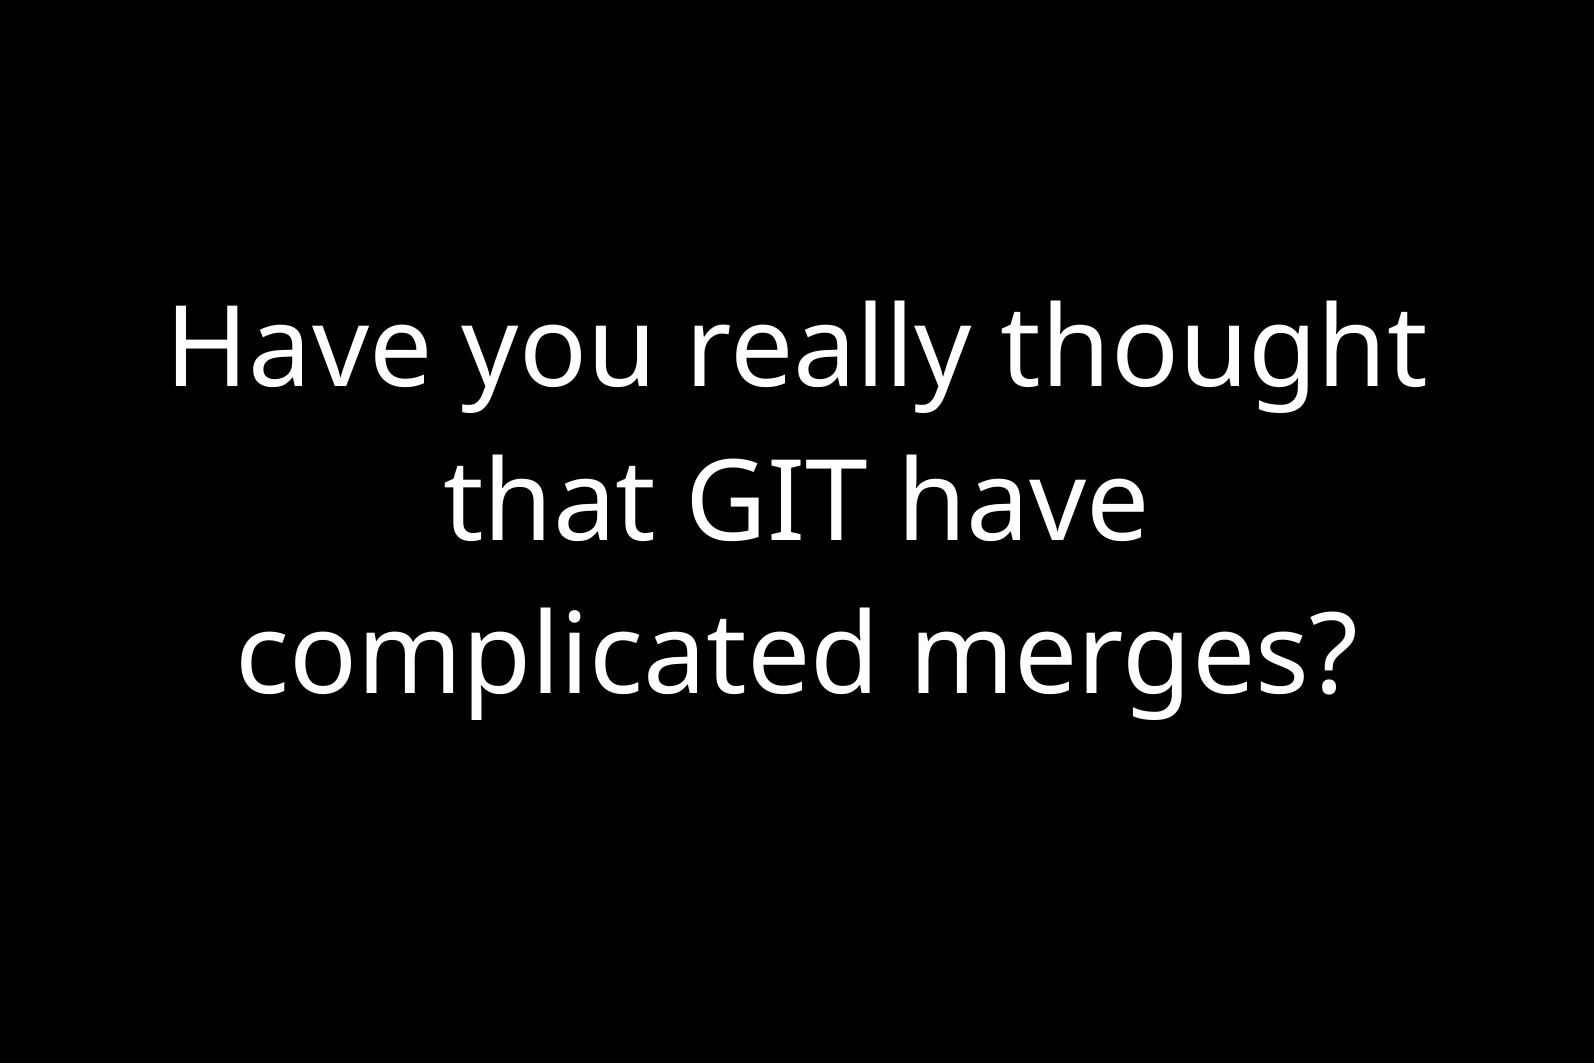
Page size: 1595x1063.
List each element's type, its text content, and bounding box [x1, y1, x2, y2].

subtitle Have you really thought that GIT have complicated merges? [79, 42, 1515, 951]
